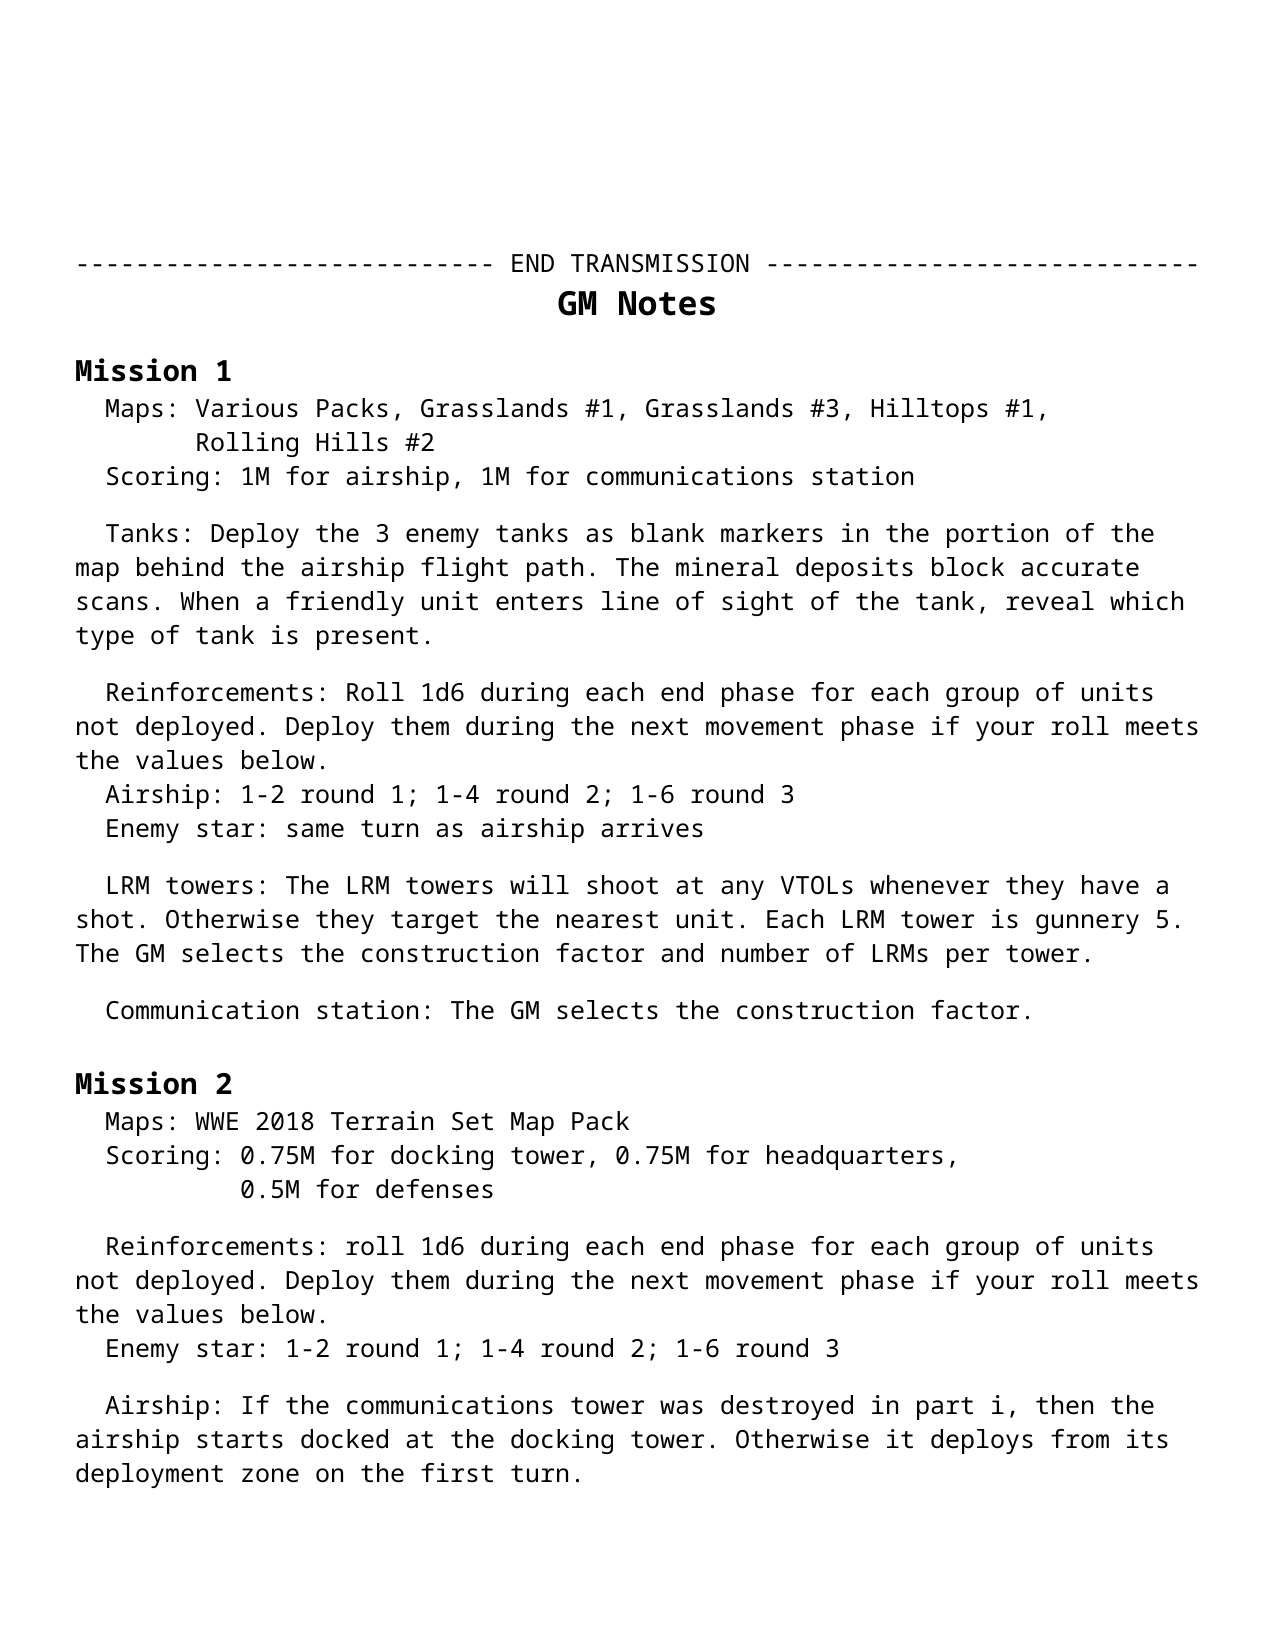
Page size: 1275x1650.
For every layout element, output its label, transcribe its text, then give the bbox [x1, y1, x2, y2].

text Communication station: The GM selects the construction factor. [75, 992, 1200, 1060]
text Maps: Various Packs, Grasslands #1, Grasslands #3, Hilltops #1, [75, 391, 1200, 424]
text Airship: If the communications tower was destroyed in part i, then the airship starts docked at the docking tower. Otherwise it deploys from its deployment zone on the first turn. [75, 1387, 1200, 1489]
text Enemy star: same turn as airship arrives [75, 811, 1200, 845]
text Enemy star: 1-2 round 1; 1-4 round 2; 1-6 round 3 [75, 1331, 1200, 1364]
subtitle Mission 2 [75, 1063, 1200, 1103]
subtitle GM Notes [75, 279, 1200, 325]
text Tanks: Deploy the 3 enemy tanks as blank markers in the portion of the map behind the airship flight path. The mineral deposits block accurate scans. When a friendly unit enters line of sight of the tank, reveal which type of tank is present. [75, 515, 1200, 652]
subtitle Mission 1 [75, 350, 1200, 390]
text Maps: WWE 2018 Terrain Set Map Pack [75, 1103, 1200, 1137]
text Rolling Hills #2 [75, 424, 1200, 459]
text Scoring: 0.75M for docking tower, 0.75M for headquarters, [75, 1137, 1200, 1172]
text Scoring: 1M for airship, 1M for communications station [75, 459, 1200, 493]
text Reinforcements: Roll 1d6 during each end phase for each group of units not deployed. Deploy them during the next movement phase if your roll meets the values below. [75, 674, 1200, 777]
text LRM towers: The LRM towers will shoot at any VTOLs whenever they have a shot. Otherwise they target the nearest unit. Each LRM tower is gunnery 5. The GM selects the construction factor and number of LRMs per tower. [75, 867, 1200, 969]
text 0.5M for defenses [75, 1172, 1200, 1206]
text Reinforcements: roll 1d6 during each end phase for each group of units not deployed. Deploy them during the next movement phase if your roll meets the values below. [75, 1228, 1200, 1331]
text ---------------------------- END TRANSMISSION ----------------------------- [75, 245, 1200, 279]
text Airship: 1-2 round 1; 1-4 round 2; 1-6 round 3 [75, 777, 1200, 811]
